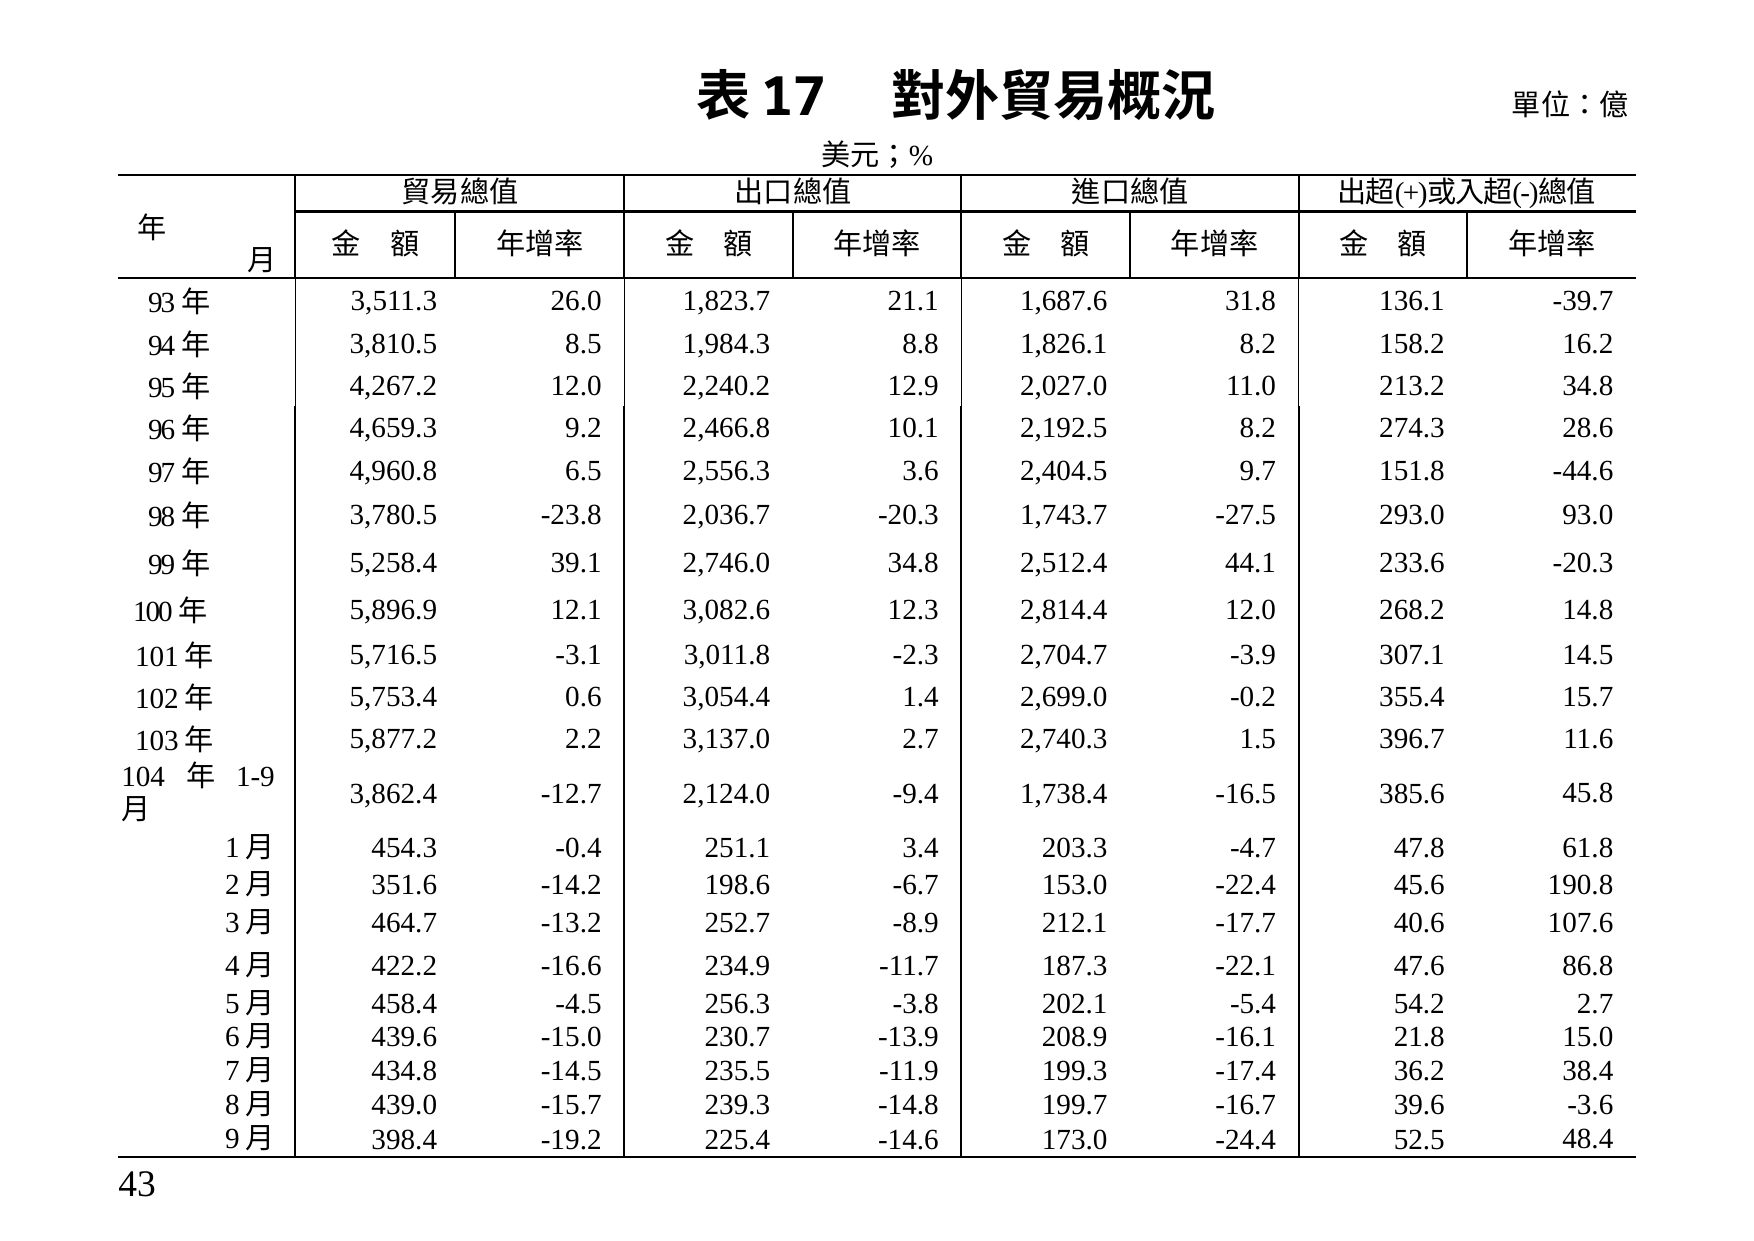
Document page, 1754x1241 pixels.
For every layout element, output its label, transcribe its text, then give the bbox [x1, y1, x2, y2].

table_cell 2,704.7 [962, 633, 1130, 675]
table_cell 225.4 [625, 1122, 793, 1156]
table_cell 12.1 [455, 585, 623, 632]
table_cell 36.2 [1300, 1054, 1467, 1087]
table_cell -16.1 [1130, 1020, 1298, 1053]
table_cell -0.4 [455, 826, 623, 868]
table_cell 金 額 [1300, 213, 1466, 277]
table_cell 45.6 [1300, 868, 1467, 901]
table_cell 0.6 [455, 675, 623, 717]
table_cell 2,240.2 [625, 364, 793, 406]
table_cell 355.4 [1300, 675, 1467, 717]
table_cell -15.0 [455, 1020, 623, 1053]
table_cell 39.6 [1300, 1087, 1467, 1122]
table_cell 21.8 [1300, 1020, 1467, 1053]
table_cell 213.2 [1299, 364, 1467, 406]
table_cell 93.0 [1467, 491, 1636, 538]
table_cell 153.0 [962, 868, 1130, 901]
table_cell 434.8 [296, 1054, 455, 1087]
table_cell 2,036.7 [625, 491, 793, 538]
table_cell 307.1 [1300, 633, 1467, 675]
table_cell 102年 [118, 675, 294, 717]
table_cell 52.5 [1300, 1122, 1467, 1156]
table_cell 268.2 [1300, 585, 1467, 632]
table_cell 1,826.1 [962, 321, 1130, 364]
table_cell 金 額 [296, 213, 454, 277]
table_cell -0.2 [1130, 675, 1298, 717]
table_cell 5,258.4 [296, 538, 455, 585]
table_cell 6月 [118, 1020, 294, 1053]
table_cell 年增率 [1468, 213, 1636, 277]
table_cell -15.7 [455, 1087, 623, 1122]
table_cell 4月 [118, 943, 294, 987]
table_cell -19.2 [455, 1122, 623, 1156]
table_cell 6.5 [455, 448, 623, 491]
table_cell 3,780.5 [296, 491, 455, 538]
table_cell 107.6 [1467, 901, 1636, 943]
table_cell 98年 [118, 491, 294, 538]
table_cell -8.9 [793, 901, 960, 943]
table_cell 199.7 [962, 1087, 1130, 1122]
table_cell 9.7 [1130, 448, 1298, 491]
table_cell -4.7 [1130, 826, 1298, 868]
table_cell 212.1 [962, 901, 1130, 943]
table_cell -11.9 [793, 1054, 960, 1087]
table_cell 2,512.4 [962, 538, 1130, 585]
table_cell -13.9 [793, 1020, 960, 1053]
table_cell 7月 [118, 1054, 294, 1087]
table_cell 年增率 [456, 213, 623, 277]
table_cell -9.4 [793, 759, 960, 826]
table_cell 12.3 [793, 585, 960, 632]
table_cell 103年 [118, 717, 294, 759]
table_cell 1,687.6 [962, 279, 1130, 321]
table_cell 5月 [118, 987, 294, 1020]
table_cell -22.4 [1130, 868, 1298, 901]
table_cell 5,716.5 [296, 633, 455, 675]
table_cell 198.6 [625, 868, 793, 901]
table_cell 454.3 [296, 826, 455, 868]
table_cell 年 月 [118, 210, 294, 277]
table_header [118, 176, 294, 210]
table_header 出口總值 [625, 176, 960, 210]
table_cell 1,738.4 [962, 759, 1130, 826]
table_cell 2.2 [455, 717, 623, 759]
table_cell 14.5 [1467, 633, 1636, 675]
table_cell 1.4 [793, 675, 960, 717]
table_cell 1,984.3 [625, 321, 793, 364]
table_cell 95年 [118, 364, 295, 406]
table_cell 40.6 [1300, 901, 1467, 943]
table_cell 34.8 [1467, 364, 1636, 406]
table_cell -4.5 [455, 987, 623, 1020]
table_cell 34.8 [793, 538, 960, 585]
table_cell 47.6 [1300, 943, 1467, 987]
table_cell -24.4 [1130, 1122, 1298, 1156]
table_cell 86.8 [1467, 943, 1636, 987]
table_cell 100年 [118, 585, 294, 632]
table_cell 3,862.4 [296, 759, 455, 826]
table_cell 38.4 [1467, 1054, 1636, 1087]
table_cell -20.3 [1467, 538, 1636, 585]
table_cell 173.0 [962, 1122, 1130, 1156]
table_cell -20.3 [793, 491, 960, 538]
table_header 進口總值 [962, 176, 1298, 210]
table_cell 2,124.0 [625, 759, 793, 826]
table_cell -5.4 [1130, 987, 1298, 1020]
table_cell 252.7 [625, 901, 793, 943]
table_cell 199.3 [962, 1054, 1130, 1087]
table_cell -14.8 [793, 1087, 960, 1122]
table_cell 234.9 [625, 943, 793, 987]
table_cell 351.6 [296, 868, 455, 901]
table_cell 9月 [118, 1122, 294, 1156]
table_cell 4,960.8 [296, 448, 455, 491]
table_cell 151.8 [1300, 448, 1467, 491]
table_cell 439.0 [296, 1087, 455, 1122]
table_cell 1,743.7 [962, 491, 1130, 538]
table_cell 233.6 [1300, 538, 1467, 585]
table_cell 2,556.3 [625, 448, 793, 491]
table_cell 28.6 [1467, 406, 1636, 448]
table_cell -3.6 [1467, 1087, 1636, 1122]
table_cell 15.7 [1467, 675, 1636, 717]
table_cell 48.4 [1467, 1122, 1636, 1156]
table_cell 208.9 [962, 1020, 1130, 1053]
table_header 貿易總值 [296, 176, 623, 210]
table_cell 235.5 [625, 1054, 793, 1087]
table_cell 8.2 [1130, 321, 1298, 364]
table_cell -6.7 [793, 868, 960, 901]
table_cell 39.1 [455, 538, 623, 585]
table_cell 96年 [118, 406, 294, 448]
table_cell 2.7 [1467, 987, 1636, 1020]
table_cell 158.2 [1299, 321, 1467, 364]
table_cell -11.7 [793, 943, 960, 987]
table_cell 9.2 [455, 406, 623, 448]
table_cell 8.2 [1130, 406, 1298, 448]
table_cell 101年 [118, 633, 294, 675]
table_cell 3,082.6 [625, 585, 793, 632]
table_cell 12.0 [1130, 585, 1298, 632]
table_cell 3,011.8 [625, 633, 793, 675]
table_cell 2,746.0 [625, 538, 793, 585]
table_cell 31.8 [1130, 279, 1298, 321]
table_cell 385.6 [1300, 759, 1467, 826]
table_cell 398.4 [296, 1122, 455, 1156]
table_cell 187.3 [962, 943, 1130, 987]
table_cell 4,659.3 [296, 406, 455, 448]
table_cell 2,699.0 [962, 675, 1130, 717]
table_cell 金 額 [962, 213, 1129, 277]
table_cell -23.8 [455, 491, 623, 538]
table_cell 251.1 [625, 826, 793, 868]
table_cell 396.7 [1300, 717, 1467, 759]
table_cell 47.8 [1300, 826, 1467, 868]
table_cell 1月 [118, 826, 294, 868]
table_cell 8.8 [793, 321, 961, 364]
table_cell 458.4 [296, 987, 455, 1020]
table_cell 54.2 [1300, 987, 1467, 1020]
table_cell 金 額 [625, 213, 792, 277]
table_cell 61.8 [1467, 826, 1636, 868]
table_cell 16.2 [1467, 321, 1636, 364]
table_cell 439.6 [296, 1020, 455, 1053]
table_cell 99年 [118, 538, 294, 585]
table_cell -14.5 [455, 1054, 623, 1087]
table_cell -44.6 [1467, 448, 1636, 491]
table_cell 202.1 [962, 987, 1130, 1020]
table_cell -39.7 [1467, 279, 1636, 321]
table_cell 274.3 [1300, 406, 1467, 448]
table_cell 12.0 [455, 364, 624, 406]
table_cell 256.3 [625, 987, 793, 1020]
table_cell 8.5 [455, 321, 624, 364]
table_cell -17.7 [1130, 901, 1298, 943]
table_cell 1,823.7 [625, 279, 793, 321]
table_cell 2,740.3 [962, 717, 1130, 759]
table_cell 12.9 [793, 364, 961, 406]
table_cell 14.8 [1467, 585, 1636, 632]
table_cell -27.5 [1130, 491, 1298, 538]
table_cell -13.2 [455, 901, 623, 943]
table_cell -16.7 [1130, 1087, 1298, 1122]
table_cell 97年 [118, 448, 294, 491]
table_cell 15.0 [1467, 1020, 1636, 1053]
table_cell 3.4 [793, 826, 960, 868]
table_cell 4,267.2 [296, 364, 455, 406]
table_cell 1.5 [1130, 717, 1298, 759]
table_cell 3,810.5 [296, 321, 455, 364]
table_cell 年增率 [1131, 213, 1298, 277]
table_cell 93年 [118, 279, 295, 321]
table_cell -14.2 [455, 868, 623, 901]
table_cell -22.1 [1130, 943, 1298, 987]
table_cell 422.2 [296, 943, 455, 987]
text 表17 對外貿易概況 單位：億美元；% [118, 53, 1636, 174]
table_cell -16.6 [455, 943, 623, 987]
table_cell 3.6 [793, 448, 960, 491]
table_cell 2,466.8 [625, 406, 793, 448]
table_cell 3,137.0 [625, 717, 793, 759]
table_cell 203.3 [962, 826, 1130, 868]
table_cell 3,511.3 [296, 279, 455, 321]
table_cell 5,896.9 [296, 585, 455, 632]
table_cell 293.0 [1300, 491, 1467, 538]
table_cell 2,192.5 [962, 406, 1130, 448]
table_cell 239.3 [625, 1087, 793, 1122]
table_cell -3.9 [1130, 633, 1298, 675]
table_cell 年增率 [794, 213, 960, 277]
table_cell 2,404.5 [962, 448, 1130, 491]
table_cell 2,027.0 [962, 364, 1130, 406]
table_cell -17.4 [1130, 1054, 1298, 1087]
table_cell 3月 [118, 901, 294, 943]
table_cell 21.1 [793, 279, 961, 321]
table_cell -14.6 [793, 1122, 960, 1156]
table_cell -2.3 [793, 633, 960, 675]
table_cell -16.5 [1130, 759, 1298, 826]
table_cell 136.1 [1299, 279, 1467, 321]
table_cell 464.7 [296, 901, 455, 943]
table_cell 26.0 [455, 279, 624, 321]
table_cell 8月 [118, 1087, 294, 1122]
table_cell -12.7 [455, 759, 623, 826]
table_cell 10.1 [793, 406, 960, 448]
table_cell -3.1 [455, 633, 623, 675]
table_cell 104年1-9月 [118, 759, 294, 826]
table_cell 190.8 [1467, 868, 1636, 901]
table_cell 2月 [118, 868, 294, 901]
table_header 出超(+)或入超(-)總值 [1300, 176, 1636, 210]
table_cell 2.7 [793, 717, 960, 759]
table_cell 5,753.4 [296, 675, 455, 717]
table_cell -3.8 [793, 987, 960, 1020]
table_cell 94年 [118, 321, 295, 364]
table_cell 11.6 [1467, 717, 1636, 759]
table_cell 11.0 [1130, 364, 1298, 406]
table_cell 44.1 [1130, 538, 1298, 585]
table_cell 45.8 [1467, 759, 1636, 826]
table_cell 230.7 [625, 1020, 793, 1053]
table_cell 3,054.4 [625, 675, 793, 717]
table_cell 5,877.2 [296, 717, 455, 759]
table_cell 2,814.4 [962, 585, 1130, 632]
